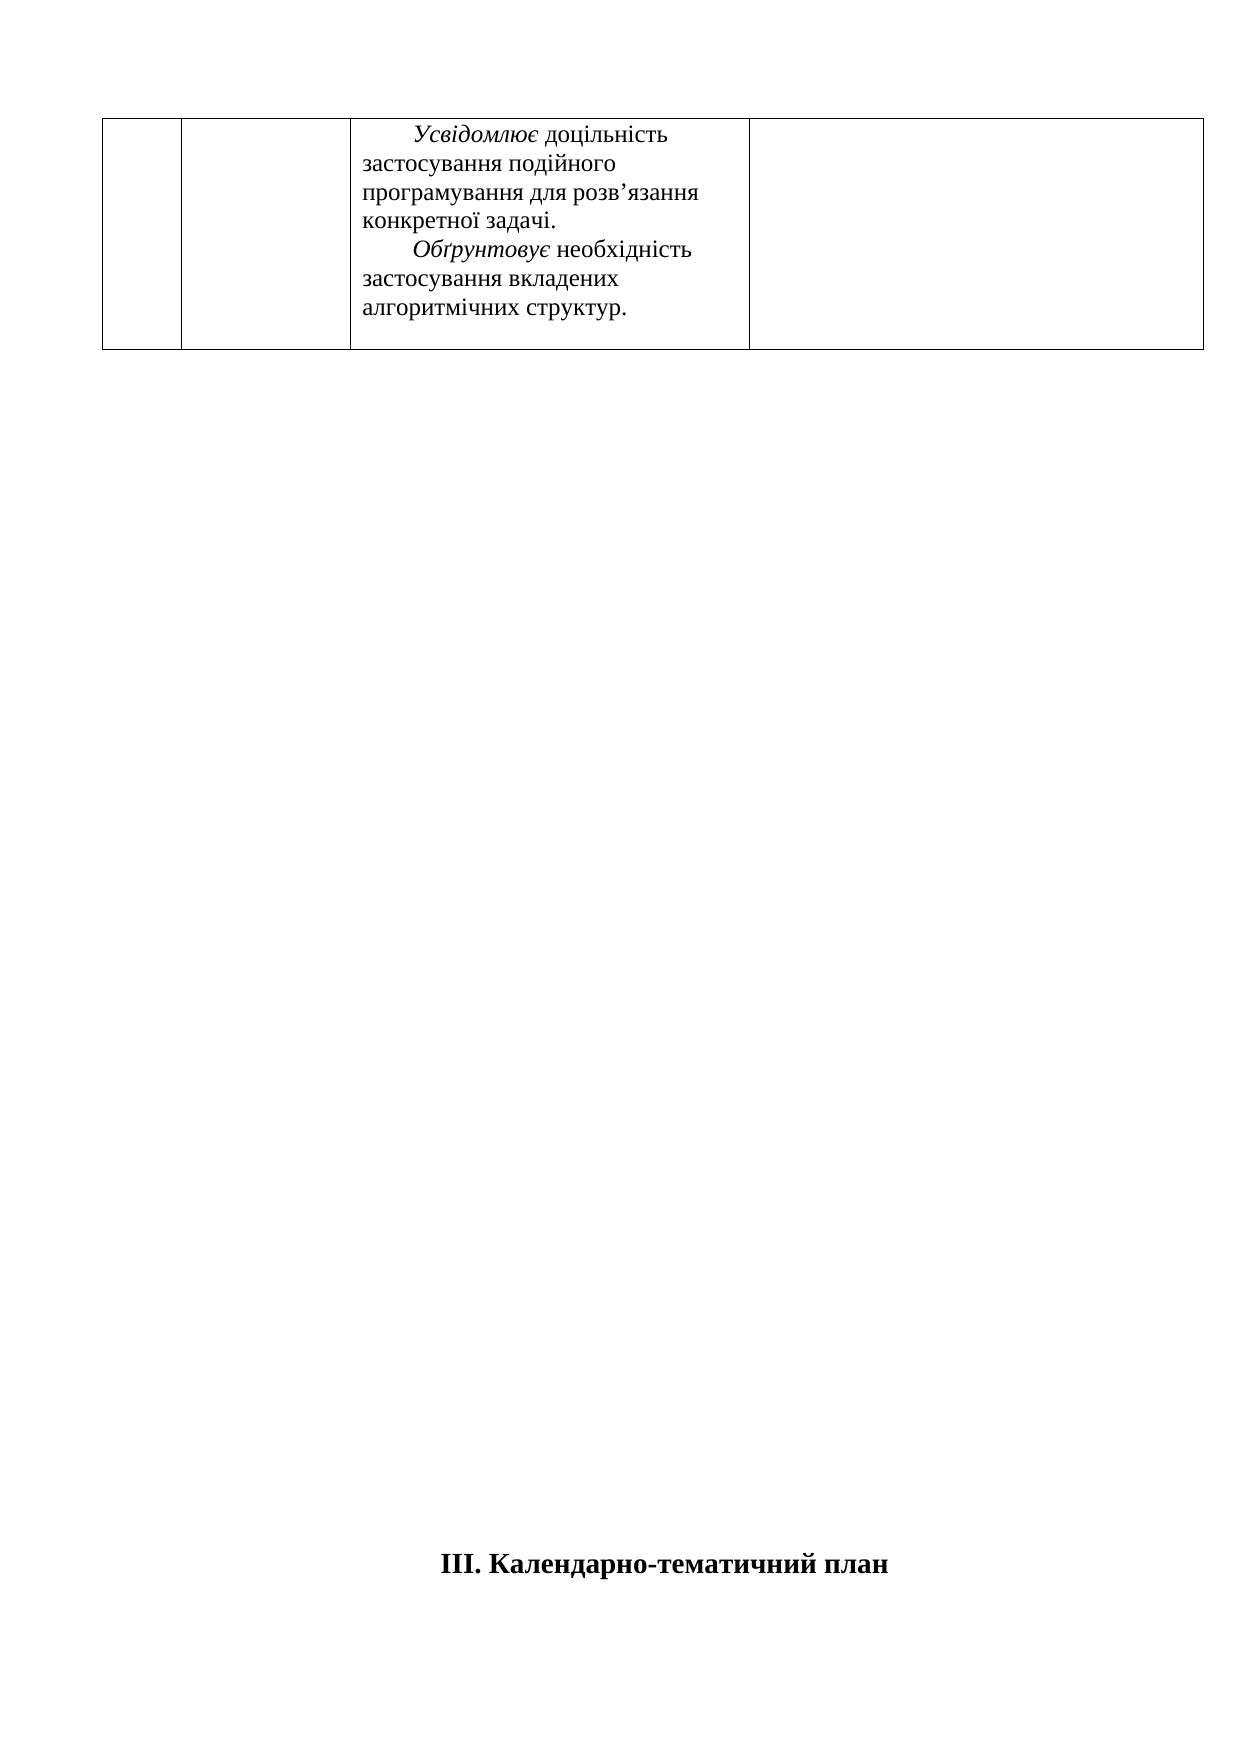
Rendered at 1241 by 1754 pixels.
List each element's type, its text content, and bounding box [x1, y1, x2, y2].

table_cell [103, 119, 181, 349]
table_cell [182, 119, 350, 349]
text ІІІ. Календарно-тематичний план [177, 1546, 1152, 1579]
table_cell Усвідомлює доцільність застосування подійного програмування для розв’язання конкретної задачі. Обґрунтовує необхідність застосування вкладених алгоритмічних структур. [351, 119, 749, 349]
table_cell [750, 119, 1203, 349]
